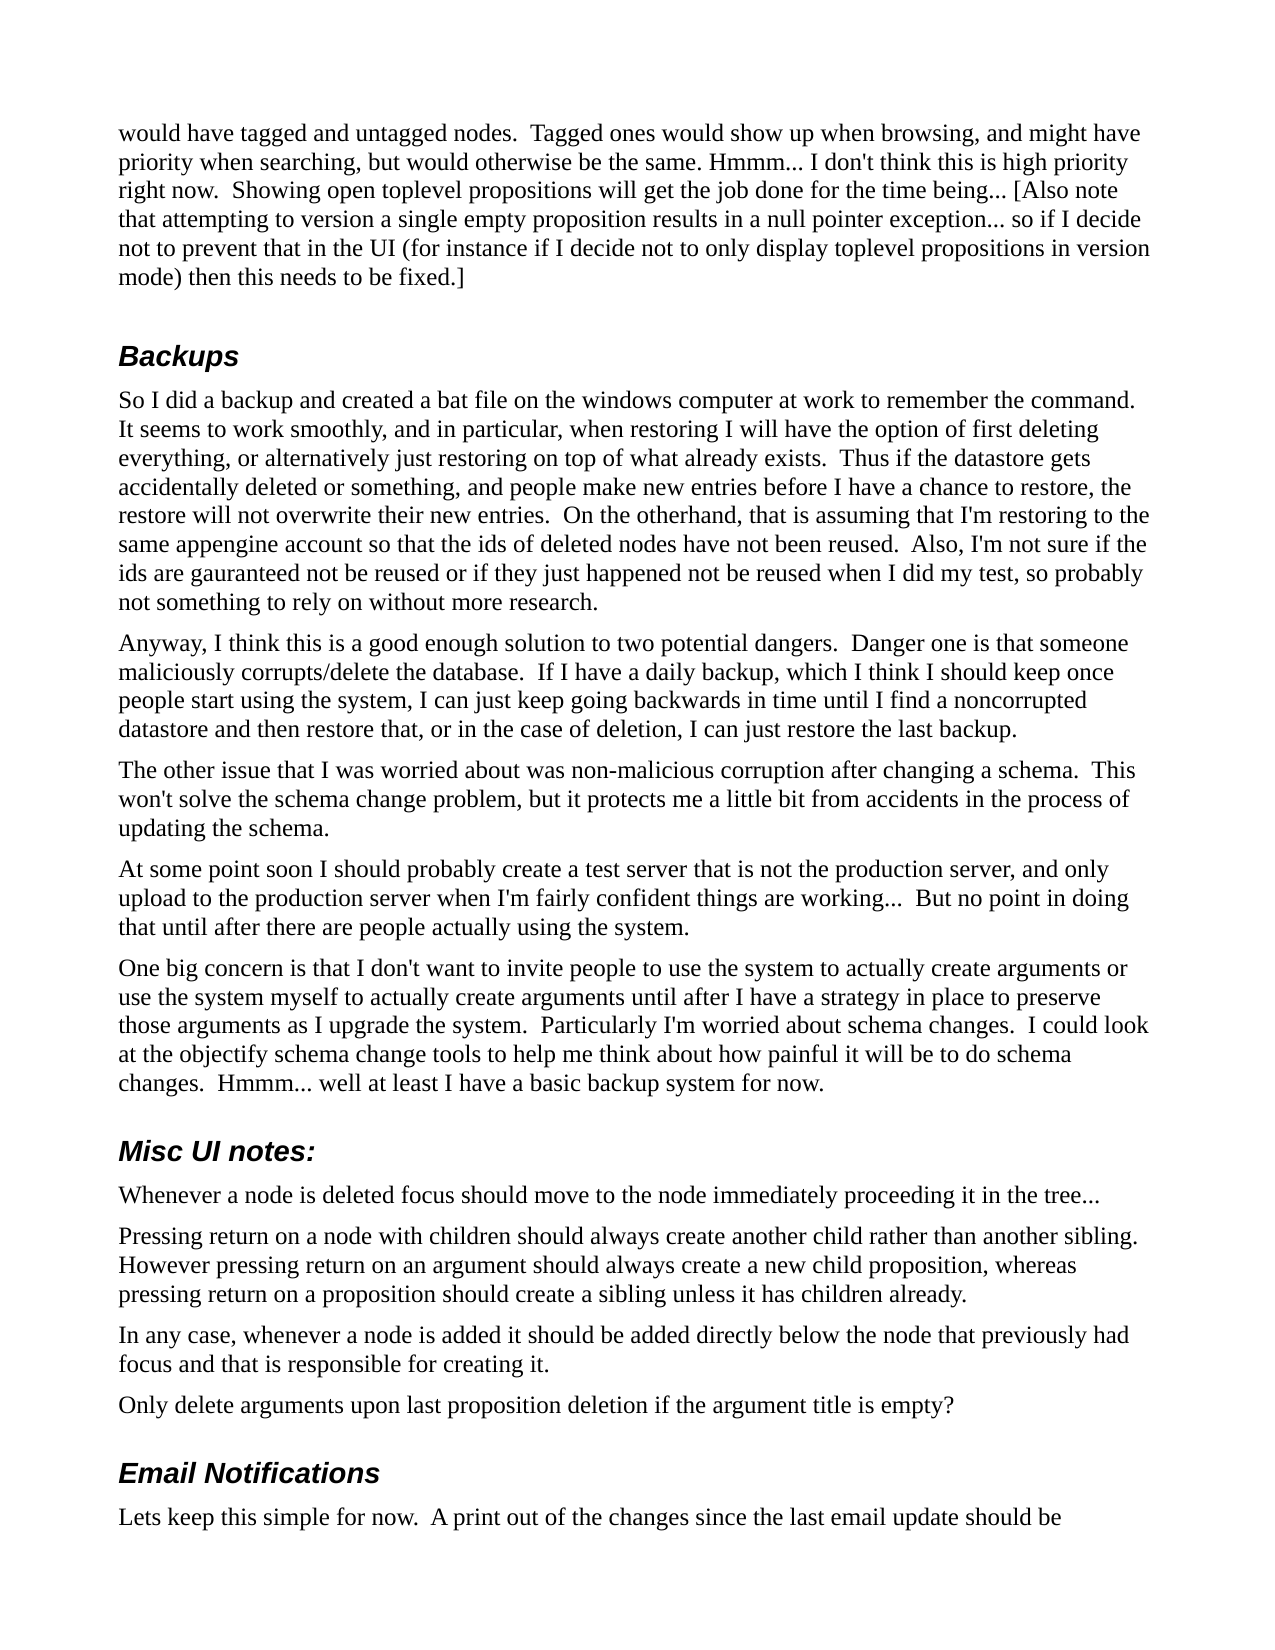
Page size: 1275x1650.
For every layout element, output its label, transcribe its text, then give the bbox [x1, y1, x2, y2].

text At some point soon I should probably create a test server that is not the production server, and only upload to the production server when I'm fairly confident things are working... But no point in doing that until after there are people actually using the system. [118, 854, 1157, 940]
text One big concern is that I don't want to invite people to use the system to actually create arguments or use the system myself to actually create arguments until after I have a strategy in place to preserve those arguments as I upgrade the system. Particularly I'm worried about schema changes. I could look at the objectify schema change tools to help me think about how painful it will be to do schema changes. Hmmm... well at least I have a basic backup system for now. [118, 953, 1157, 1097]
subtitle Misc UI notes: [118, 1134, 1157, 1168]
text In any case, whenever a node is added it should be added directly below the node that previously had focus and that is responsible for creating it. [118, 1320, 1157, 1378]
text Whenever a node is deleted focus should move to the node immediately proceeding it in the tree... [118, 1180, 1157, 1209]
subtitle Email Notifications [118, 1456, 1157, 1490]
text Only delete arguments upon last proposition deletion if the argument title is empty? [118, 1390, 1157, 1419]
text would have tagged and untagged nodes. Tagged ones would show up when browsing, and might have priority when searching, but would otherwise be the same. Hmmm... I don't think this is high priority right now. Showing open toplevel propositions will get the job done for the time being... [Also note that attempting to version a single empty proposition results in a null pointer exception... so if I decide not to prevent that in the UI (for instance if I decide not to only display toplevel propositions in version mode) then this needs to be fixed.] [118, 118, 1157, 291]
text So I did a backup and created a bat file on the windows computer at work to remember the command. It seems to work smoothly, and in particular, when restoring I will have the option of first deleting everything, or alternatively just restoring on top of what already exists. Thus if the datastore gets accidentally deleted or something, and people make new entries before I have a chance to restore, the restore will not overwrite their new entries. On the otherhand, that is assuming that I'm restoring to the same appengine account so that the ids of deleted nodes have not been reused. Also, I'm not sure if the ids are gauranteed not be reused or if they just happened not be reused when I did my test, so probably not something to rely on without more research. [118, 385, 1157, 615]
text Anyway, I think this is a good enough solution to two potential dangers. Danger one is that someone maliciously corrupts/delete the database. If I have a daily backup, which I think I should keep once people start using the system, I can just keep going backwards in time until I find a noncorrupted datastore and then restore that, or in the case of deletion, I can just restore the last backup. [118, 628, 1157, 743]
subtitle Backups [118, 339, 1157, 373]
text Pressing return on a node with children should always create another child rather than another sibling. However pressing return on an argument should always create a new child proposition, whereas pressing return on a proposition should create a sibling unless it has children already. [118, 1221, 1157, 1308]
text The other issue that I was worried about was non-malicious corruption after changing a schema. This won't solve the schema change problem, but it protects me a little bit from accidents in the process of updating the schema. [118, 755, 1157, 842]
text Lets keep this simple for now. A print out of the changes since the last email update should be [118, 1502, 1157, 1531]
